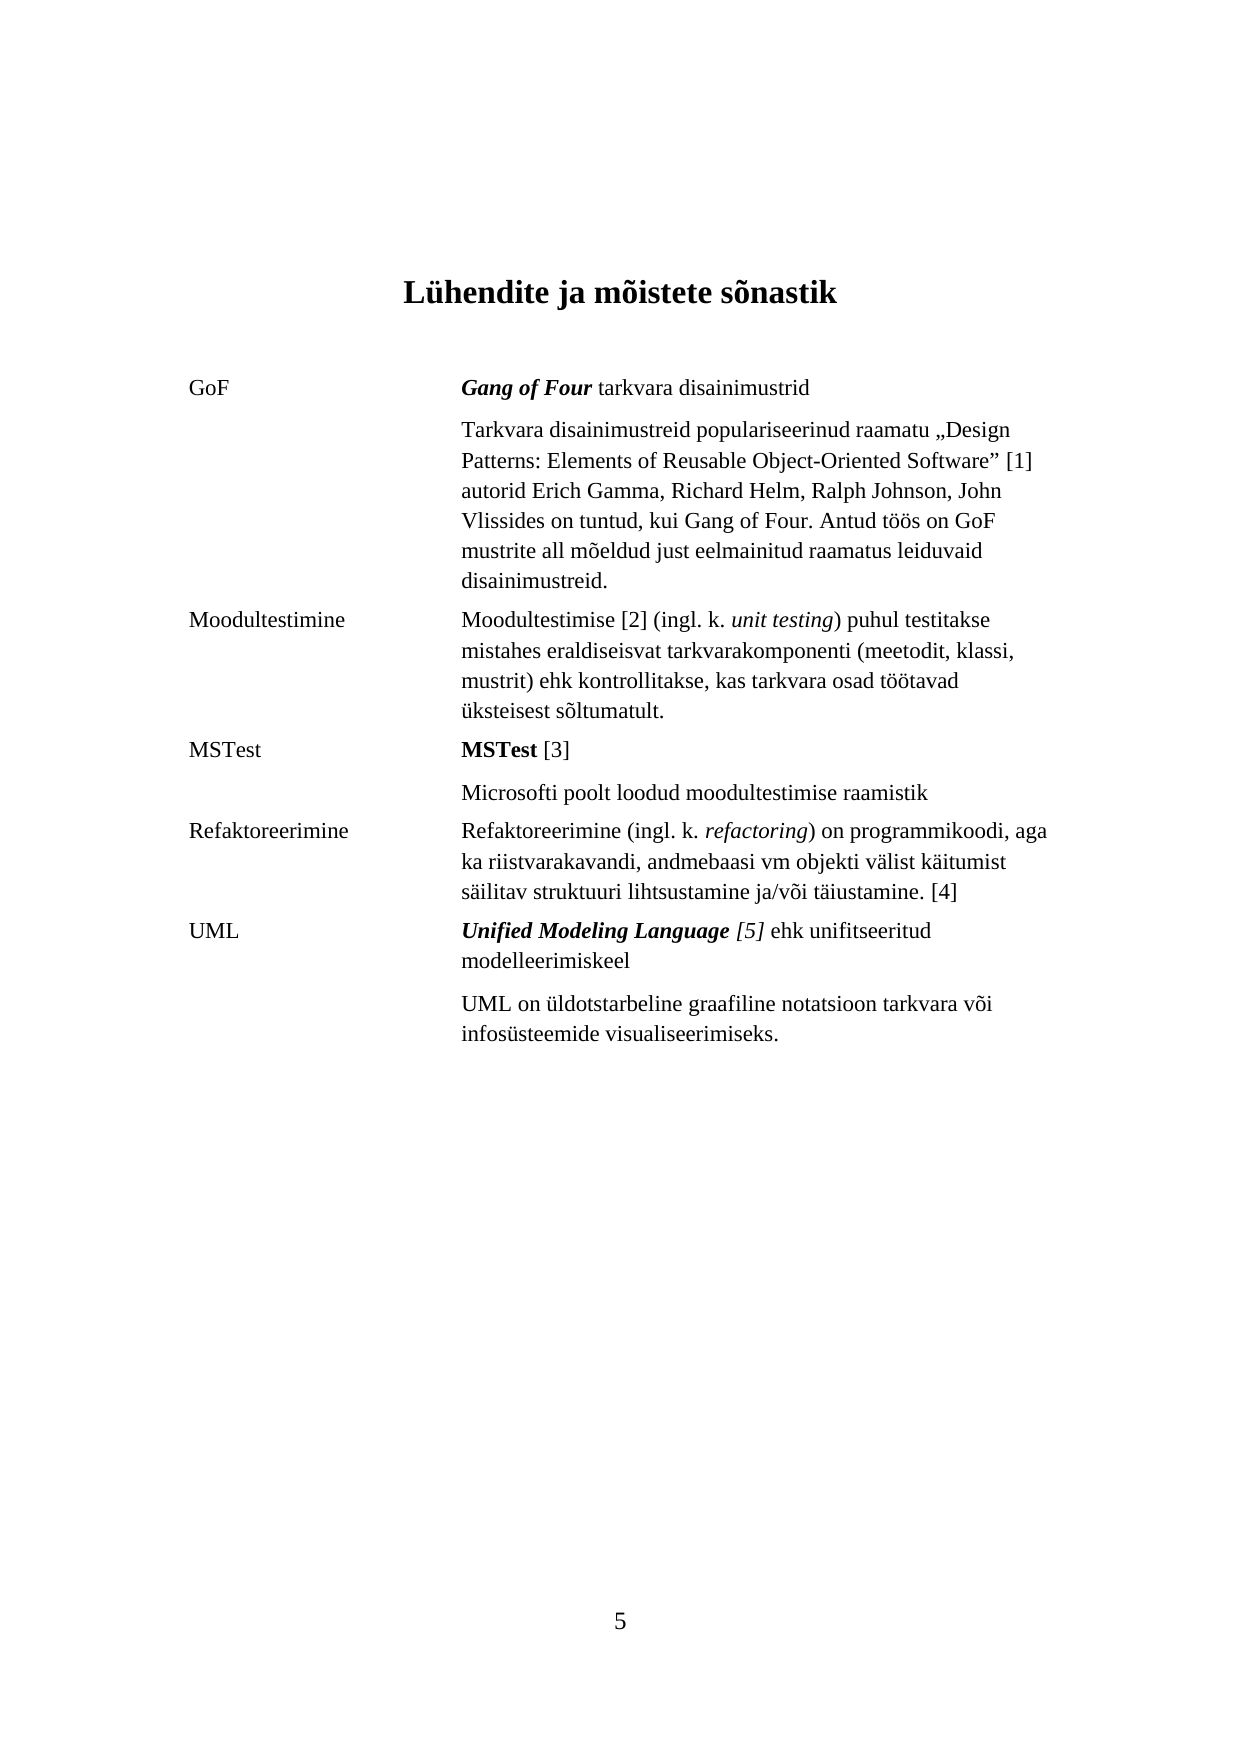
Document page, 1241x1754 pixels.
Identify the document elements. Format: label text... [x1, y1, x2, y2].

table_cell Moodultestimine [177, 600, 450, 730]
table_header Gang of Four tarkvara disainimustrid Tarkvara disainimustreid populariseerinud raamatu „Design Patterns: Elements of Reusable Object-Oriented Software” [1] autorid Erich Gamma, Richard Helm, Ralph Johnson, John Vlissides on tuntud, kui Gang of Four. Antud töös on GoF mustrite all mõeldud just eelmainitud raamatus leiduvaid disainimustreid. [450, 368, 1063, 600]
table_cell Refaktoreerimine [177, 811, 450, 911]
table_cell Unified Modeling Language [5] ehk unifitseeritud modelleerimiskeel UML on üldotstarbeline graafiline notatsioon tarkvara või infosüsteemide visualiseerimiseks. [450, 911, 1063, 1052]
table_cell MSTest [177, 730, 450, 811]
table_cell Refaktoreerimine (ingl. k. refactoring) on programmikoodi, aga ka riistvarakavandi, andmebaasi vm objekti välist käitumist säilitav struktuuri lihtsustamine ja/või täiustamine. [4] [450, 811, 1063, 911]
subtitle Lühendite ja mõistete sõnastik [177, 273, 1063, 311]
table_cell Moodultestimise [2] (ingl. k. unit testing) puhul testitakse mistahes eraldiseisvat tarkvarakomponenti (meetodit, klassi, mustrit) ehk kontrollitakse, kas tarkvara osad töötavad üksteisest sõltumatult. [450, 600, 1063, 730]
table_header GoF [177, 368, 450, 600]
table_cell MSTest [3] Microsofti poolt loodud moodultestimise raamistik [450, 730, 1063, 811]
table_cell UML [177, 911, 450, 1052]
